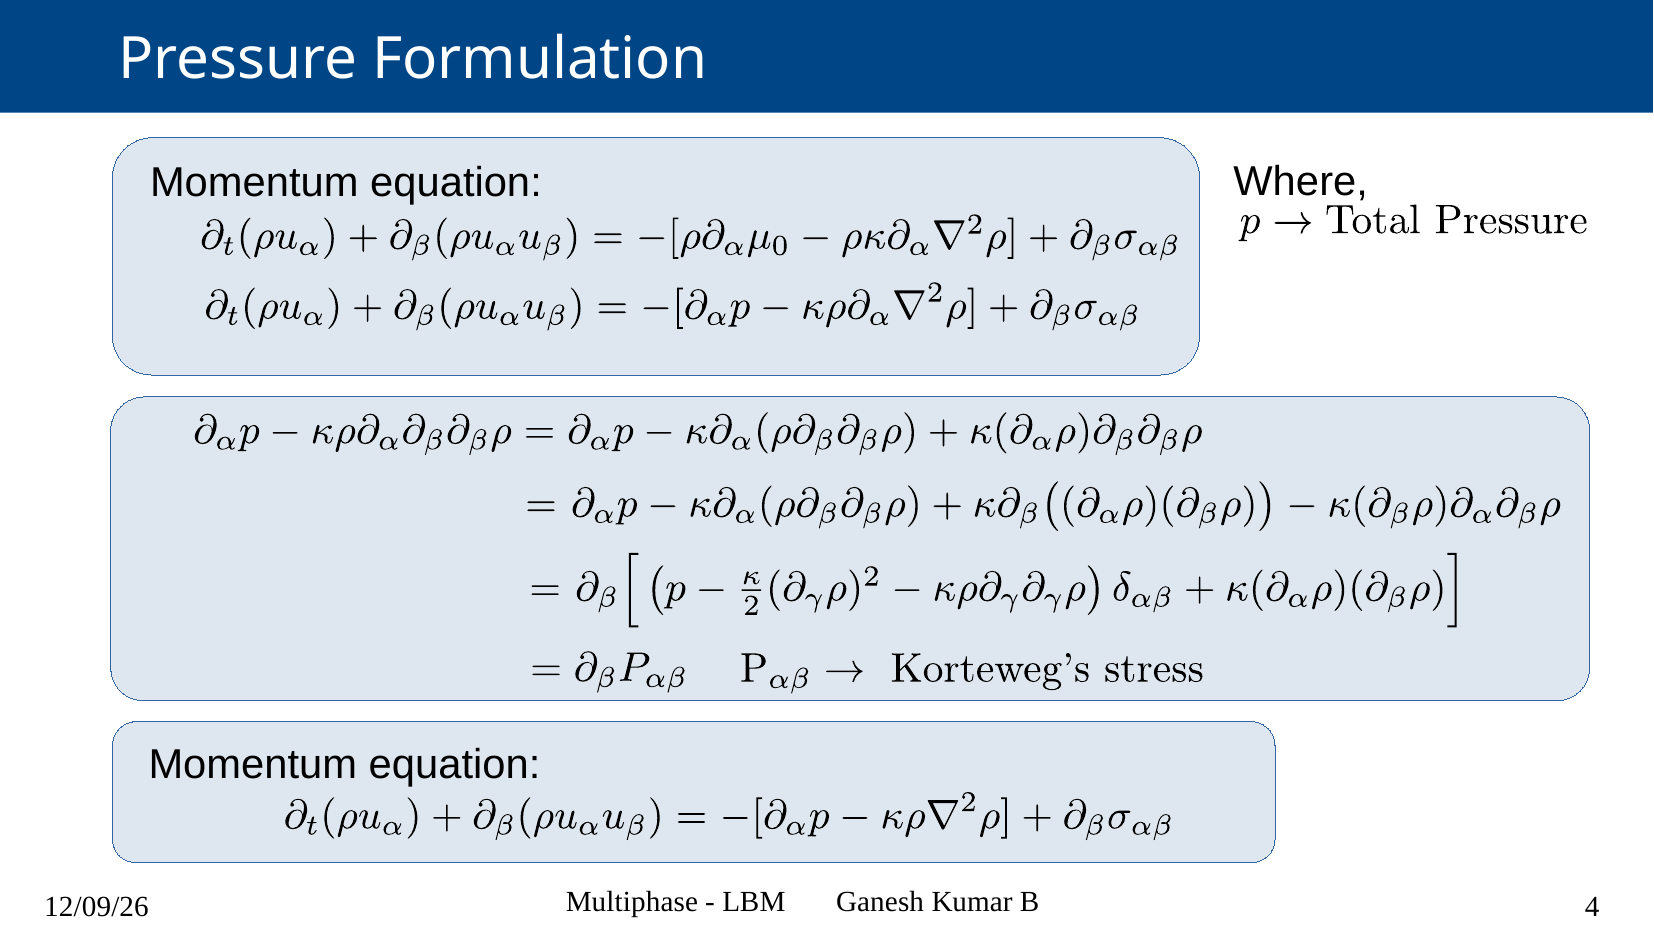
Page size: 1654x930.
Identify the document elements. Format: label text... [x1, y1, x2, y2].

text_box [1372, 207, 1386, 234]
text_box [110, 396, 1590, 701]
text_box [112, 721, 1276, 863]
text_box [1410, 204, 1420, 234]
text_box Momentum equation: [135, 151, 620, 208]
text_box [1498, 214, 1513, 234]
text_box Where, [1218, 150, 1444, 207]
text_box [1531, 214, 1553, 234]
text_box [1570, 214, 1587, 234]
text_box [1480, 214, 1497, 234]
text_box [1554, 214, 1569, 234]
text_box [1390, 214, 1409, 234]
text_box [1274, 212, 1312, 234]
text_box [1463, 214, 1478, 234]
text_box [112, 137, 1200, 376]
text_box Momentum equation: [133, 732, 618, 790]
title Pressure Formulation [0, 0, 1653, 113]
text_box [1435, 205, 1461, 234]
text_box [1326, 205, 1354, 234]
text_box [1352, 214, 1371, 234]
text_box [1238, 214, 1260, 242]
text_box [1515, 214, 1529, 234]
